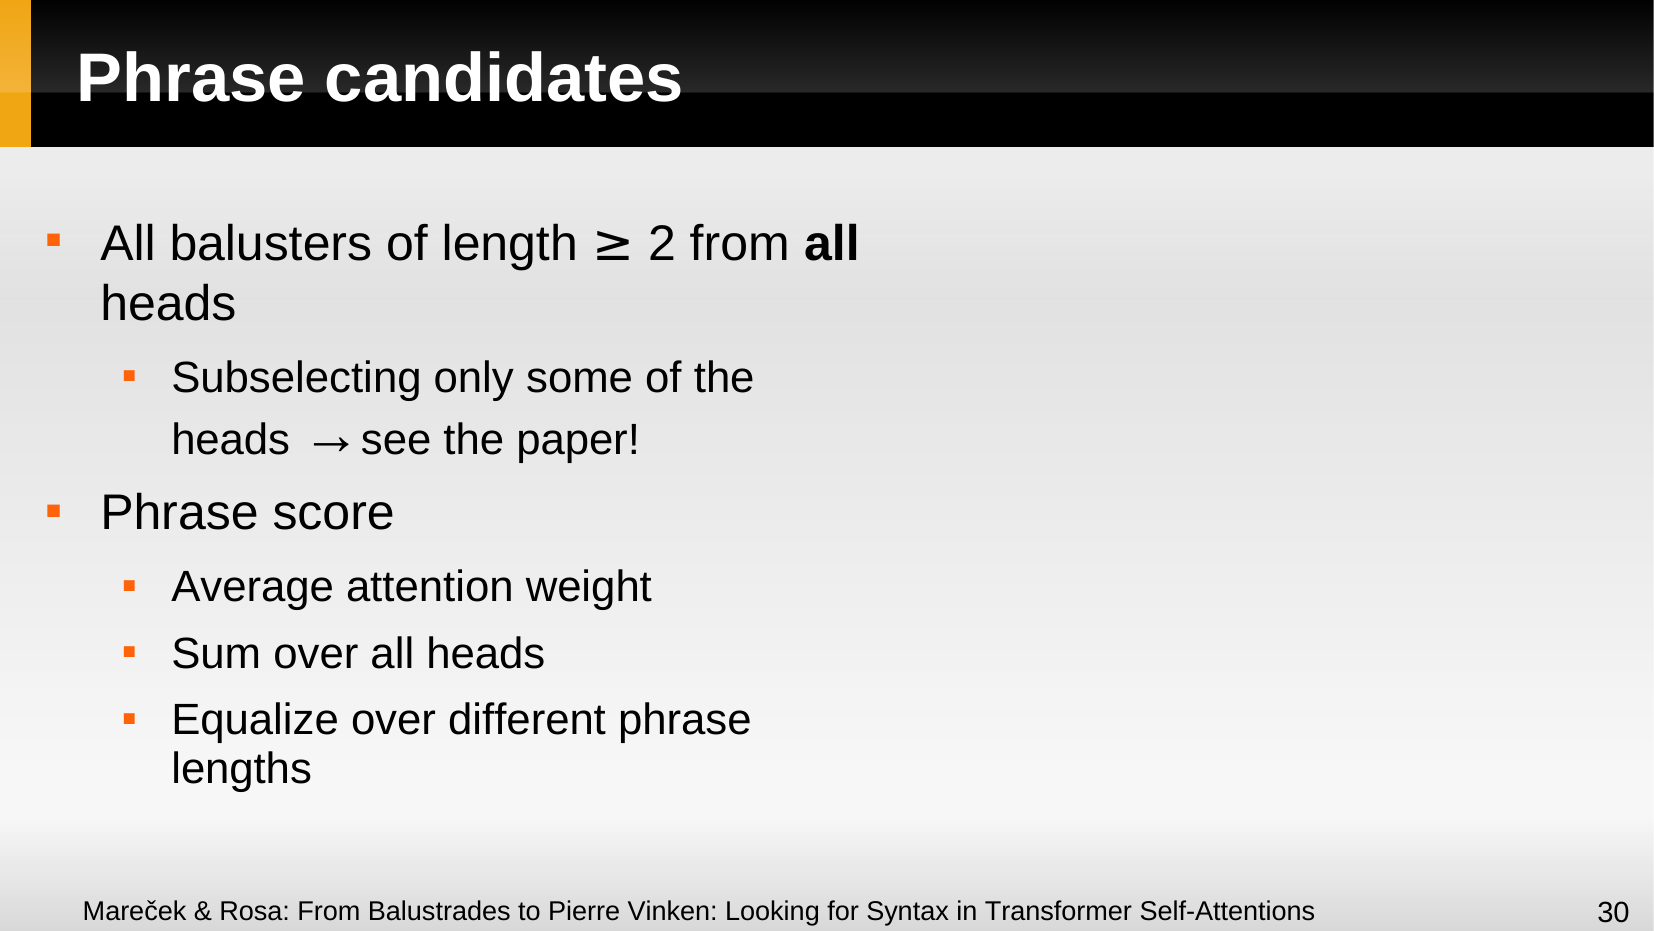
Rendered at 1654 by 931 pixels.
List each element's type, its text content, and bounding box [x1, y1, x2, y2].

title Phrase candidates [76, 0, 1625, 156]
picture [0, 0, 1654, 931]
list All balusters of length ≥ 2 from all heads Subselecting only some of the heads →see the paper! Phrase score Average attention weight Sum over all heads Equalize over different phrase lengths [29, 206, 886, 821]
